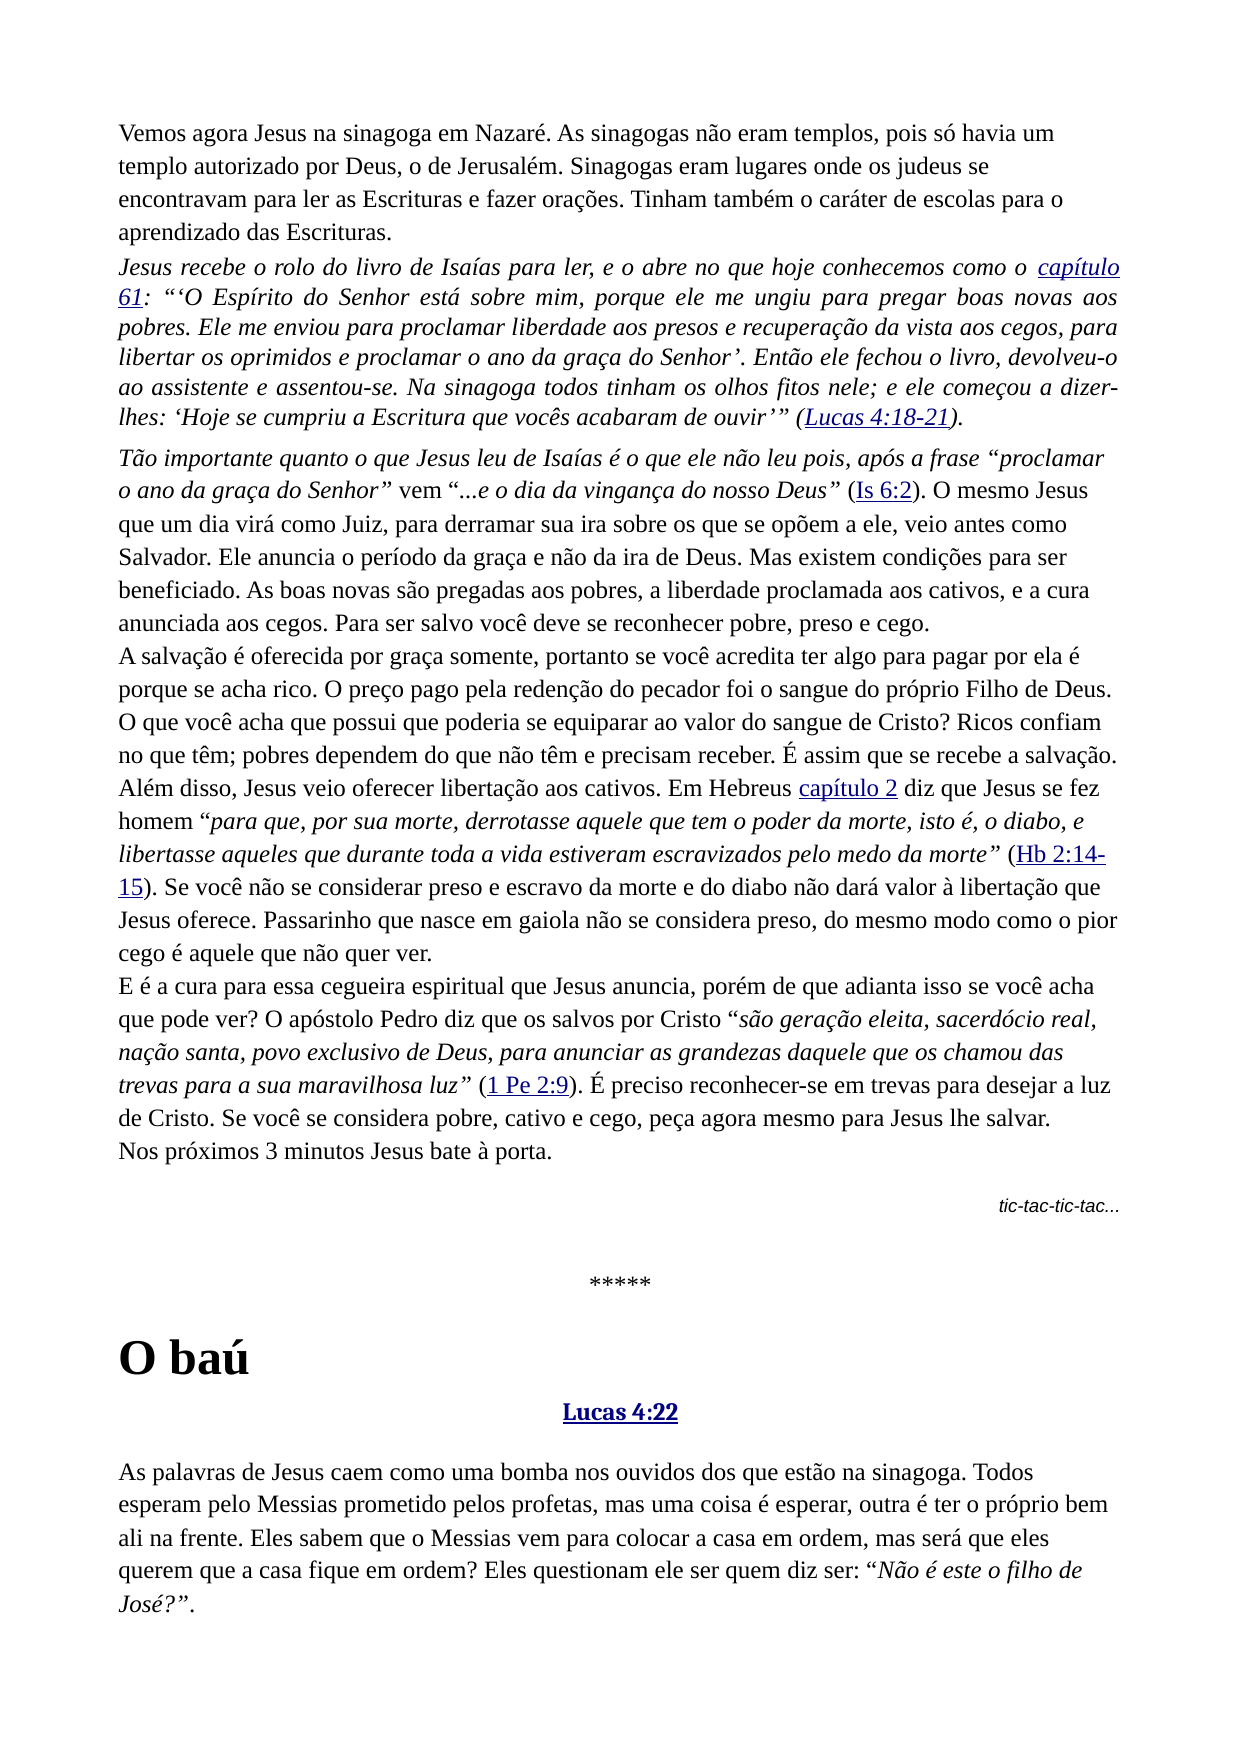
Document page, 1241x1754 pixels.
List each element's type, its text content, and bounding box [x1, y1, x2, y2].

text As palavras de Jesus caem como uma bomba nos ouvidos dos que estão na sinagoga. Todos esperam pelo Messias prometido pelos profetas, mas uma coisa é esperar, outra é ter o próprio bem ali na frente. Eles sabem que o Messias vem para colocar a casa em ordem, mas será que eles querem que a casa fique em ordem? Eles questionam ele ser quem diz ser: “Não é este o filho de José?”. [118, 1457, 1122, 1617]
text Jesus recebe o rolo do livro de Isaías para ler, e o abre no que hoje conhecemos como o capítulo 61: “‘O Espírito do Senhor está sobre mim, porque ele me ungiu para pregar boas novas aos pobres. Ele me enviou para proclamar liberdade aos presos e recuperação da vista aos cegos, para libertar os oprimidos e proclamar o ano da graça do Senhor’. Então ele fechou o livro, devolveu-o ao assistente e assentou-se. Na sinagoga todos tinham os olhos fitos nele; e ele começou a dizer-lhes: ‘Hoje se cumpriu a Escritura que vocês acabaram de ouvir’” (Lucas 4:18-21). [118, 250, 1122, 431]
text E é a cura para essa cegueira espiritual que Jesus anuncia, porém de que adianta isso se você acha que pode ver? O apóstolo Pedro diz que os salvos por Cristo “são geração eleita, sacerdócio real, nação santa, povo exclusivo de Deus, para anunciar as grandezas daquele que os chamou das trevas para a sua maravilhosa luz” (1 Pe 2:9). É preciso reconhecer-se em trevas para desejar a luz de Cristo. Se você se considera pobre, cativo e cego, peça agora mesmo para Jesus lhe salvar. [118, 971, 1122, 1132]
text Vemos agora Jesus na sinagoga em Nazaré. As sinagogas não eram templos, pois só havia um templo autorizado por Deus, o de Jerusalém. Sinagogas eram lugares onde os judeus se encontravam para ler as Escrituras e fazer orações. Tinham também o caráter de escolas para o aprendizado das Escrituras. [118, 118, 1122, 246]
text ***** [118, 1270, 1122, 1299]
text Além disso, Jesus veio oferecer libertação aos cativos. Em Hebreus capítulo 2 diz que Jesus se fez homem “para que, por sua morte, derrotasse aquele que tem o poder da morte, isto é, o diabo, e libertasse aqueles que durante toda a vida estiveram escravizados pelo medo da morte” (Hb 2:14-15). Se você não se considerar preso e escravo da morte e do diabo não dará valor à libertação que Jesus oferece. Passarinho que nasce em gaiola não se considera preso, do mesmo modo como o pior cego é aquele que não quer ver. [118, 773, 1122, 967]
text A salvação é oferecida por graça somente, portanto se você acredita ter algo para pagar por ela é porque se acha rico. O preço pago pela redenção do pecador foi o sangue do próprio Filho de Deus. O que você acha que possui que poderia se equiparar ao valor do sangue de Cristo? Ricos confiam no que têm; pobres dependem do que não têm e precisam receber. É assim que se recebe a salvação. [118, 641, 1122, 768]
subtitle O baú [118, 1328, 1122, 1386]
text Nos próximos 3 minutos Jesus bate à porta. [118, 1136, 1122, 1165]
text Tão importante quanto o que Jesus leu de Isaías é o que ele não leu pois, após a frase “proclamar o ano da graça do Senhor” vem “...e o dia da vingança do nosso Deus” (Is 6:2). O mesmo Jesus que um dia virá como Juiz, para derramar sua ira sobre os que se opõem a ele, veio antes como Salvador. Ele anuncia o período da graça e não da ira de Deus. Mas existem condições para ser beneficiado. As boas novas são pregadas aos pobres, a liberdade proclamada aos cativos, e a cura anunciada aos cegos. Para ser salvo você deve se reconhecer pobre, preso e cego. [118, 443, 1122, 636]
text Lucas 4:22 [118, 1398, 1122, 1427]
text tic-tac-tic-tac... [118, 1194, 1122, 1216]
